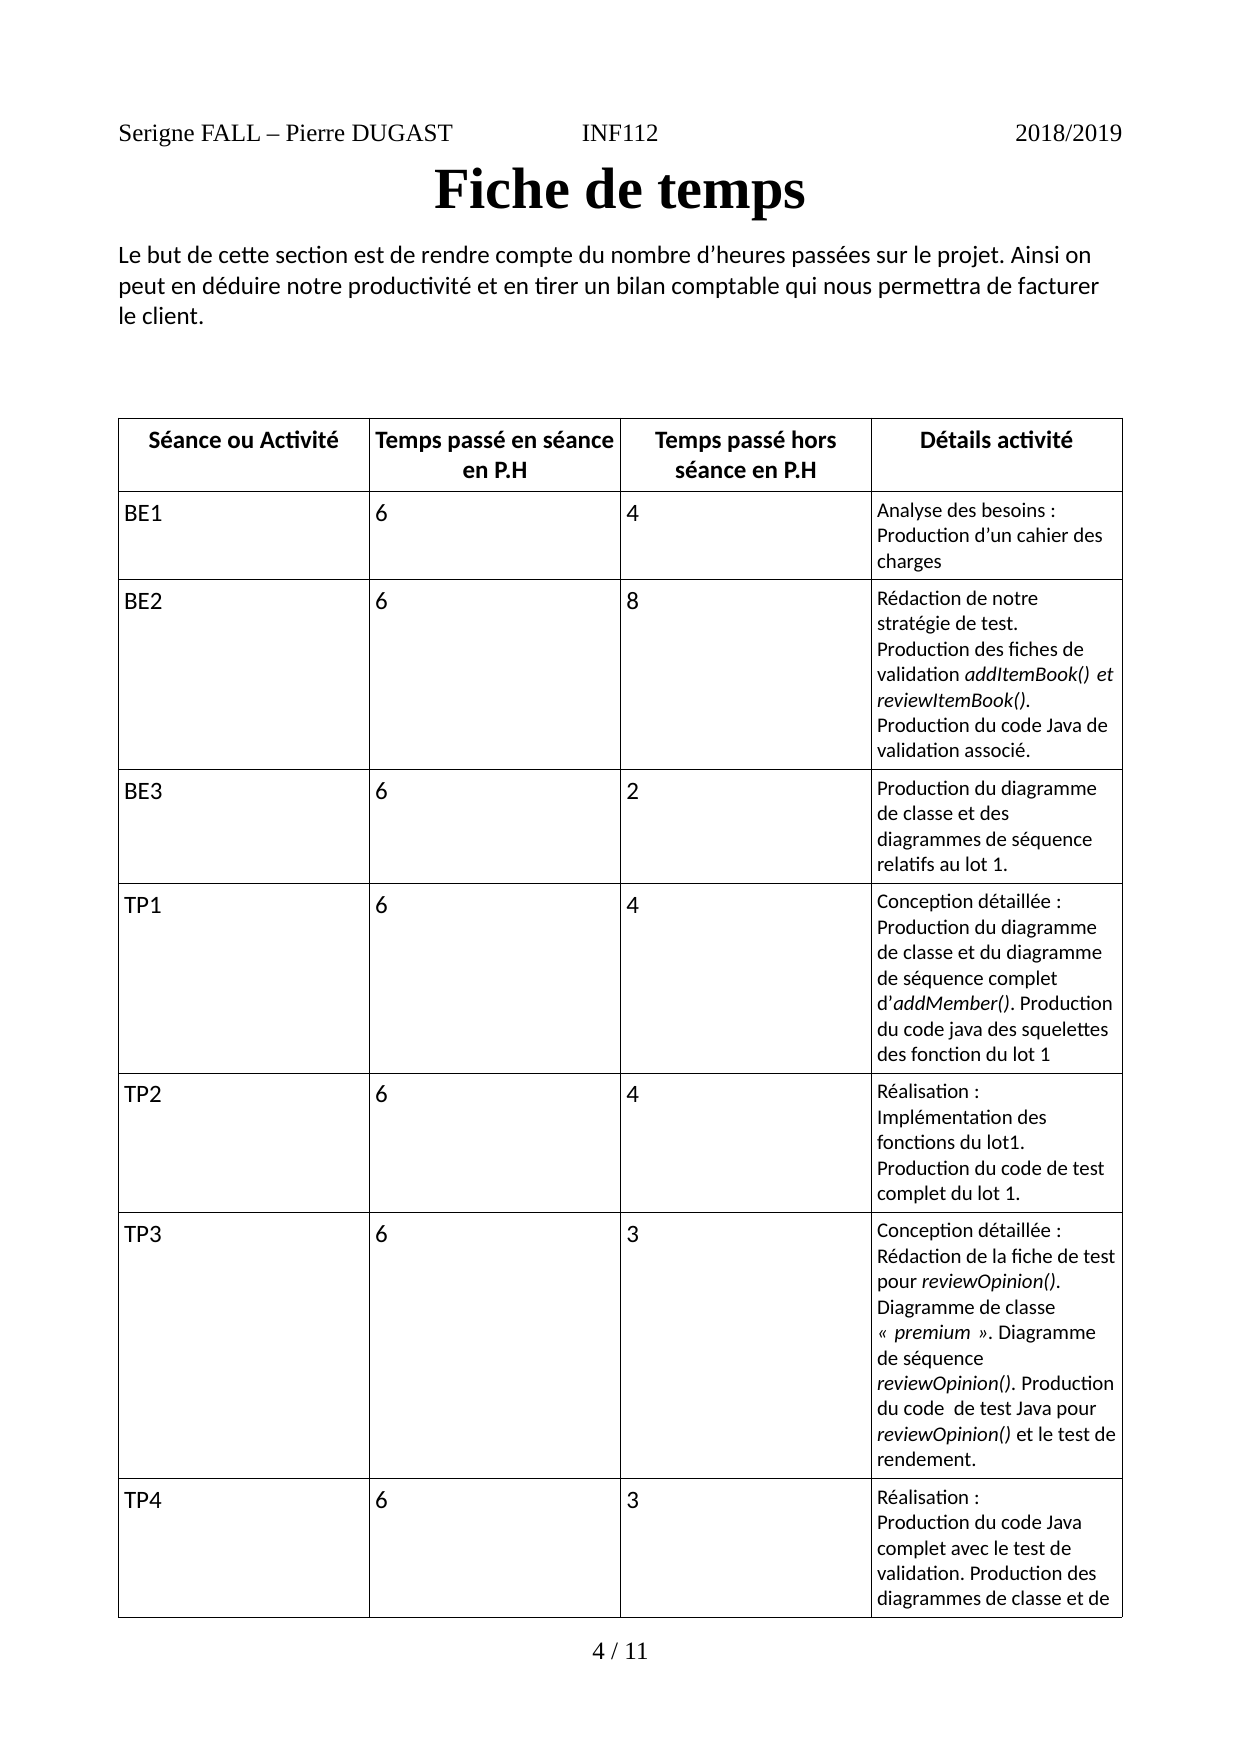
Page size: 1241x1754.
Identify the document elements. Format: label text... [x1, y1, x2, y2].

table_cell Conception détaillée : Production du diagramme de classe et du diagramme de séquence complet d’addMember(). Production du code java des squelettes des fonction du lot 1 [872, 884, 1122, 1072]
table_cell 6 [370, 1213, 620, 1478]
table_cell Conception détaillée : Rédaction de la fiche de test pour reviewOpinion(). Diagramme de classe « premium ». Diagramme de séquence reviewOpinion(). Production du code de test Java pour reviewOpinion() et le test de rendement. [872, 1213, 1122, 1478]
table_cell Analyse des besoins : Production d’un cahier des charges [872, 492, 1122, 579]
table_cell 4 [621, 492, 871, 579]
table_cell 3 [621, 1213, 871, 1478]
table_cell BE2 [119, 580, 369, 769]
table_cell Production du diagramme de classe et des diagrammes de séquence relatifs au lot 1. [872, 770, 1122, 882]
table_header Temps passé hors séance en P.H [621, 419, 871, 491]
table_cell 6 [370, 770, 620, 882]
table_cell Réalisation : Production du code Java complet avec le test de validation. Production des diagrammes de classe et de [872, 1479, 1122, 1617]
table_cell 6 [370, 492, 620, 579]
text Le but de cette section est de rendre compte du nombre d’heures passées sur le projet. Ainsi on peut en déduire notre productivité et en tirer un bilan comptable qui nous permettra de facturer le client. [118, 239, 1122, 331]
table_header Temps passé en séance en P.H [370, 419, 620, 491]
table_cell 6 [370, 1074, 620, 1211]
table_cell TP3 [119, 1213, 369, 1478]
table_cell 4 [621, 884, 871, 1072]
table_header Séance ou Activité [119, 419, 369, 491]
table_cell BE3 [119, 770, 369, 882]
table_cell Réalisation : Implémentation des fonctions du lot1. Production du code de test complet du lot 1. [872, 1074, 1122, 1211]
table_cell 2 [621, 770, 871, 882]
table_cell 8 [621, 580, 871, 769]
table_cell 6 [370, 580, 620, 769]
table_cell 3 [621, 1479, 871, 1617]
table_cell 4 [621, 1074, 871, 1211]
table_cell 6 [370, 884, 620, 1072]
table_cell TP2 [119, 1074, 369, 1211]
table_cell TP4 [119, 1479, 369, 1617]
table_cell TP1 [119, 884, 369, 1072]
table_cell Rédaction de notre stratégie de test. Production des fiches de validation addItemBook() et reviewItemBook(). Production du code Java de validation associé. [872, 580, 1122, 769]
table_cell 6 [370, 1479, 620, 1617]
table_header Détails activité [872, 419, 1122, 491]
table_cell BE1 [119, 492, 369, 579]
subtitle Fiche de temps [118, 153, 1122, 221]
